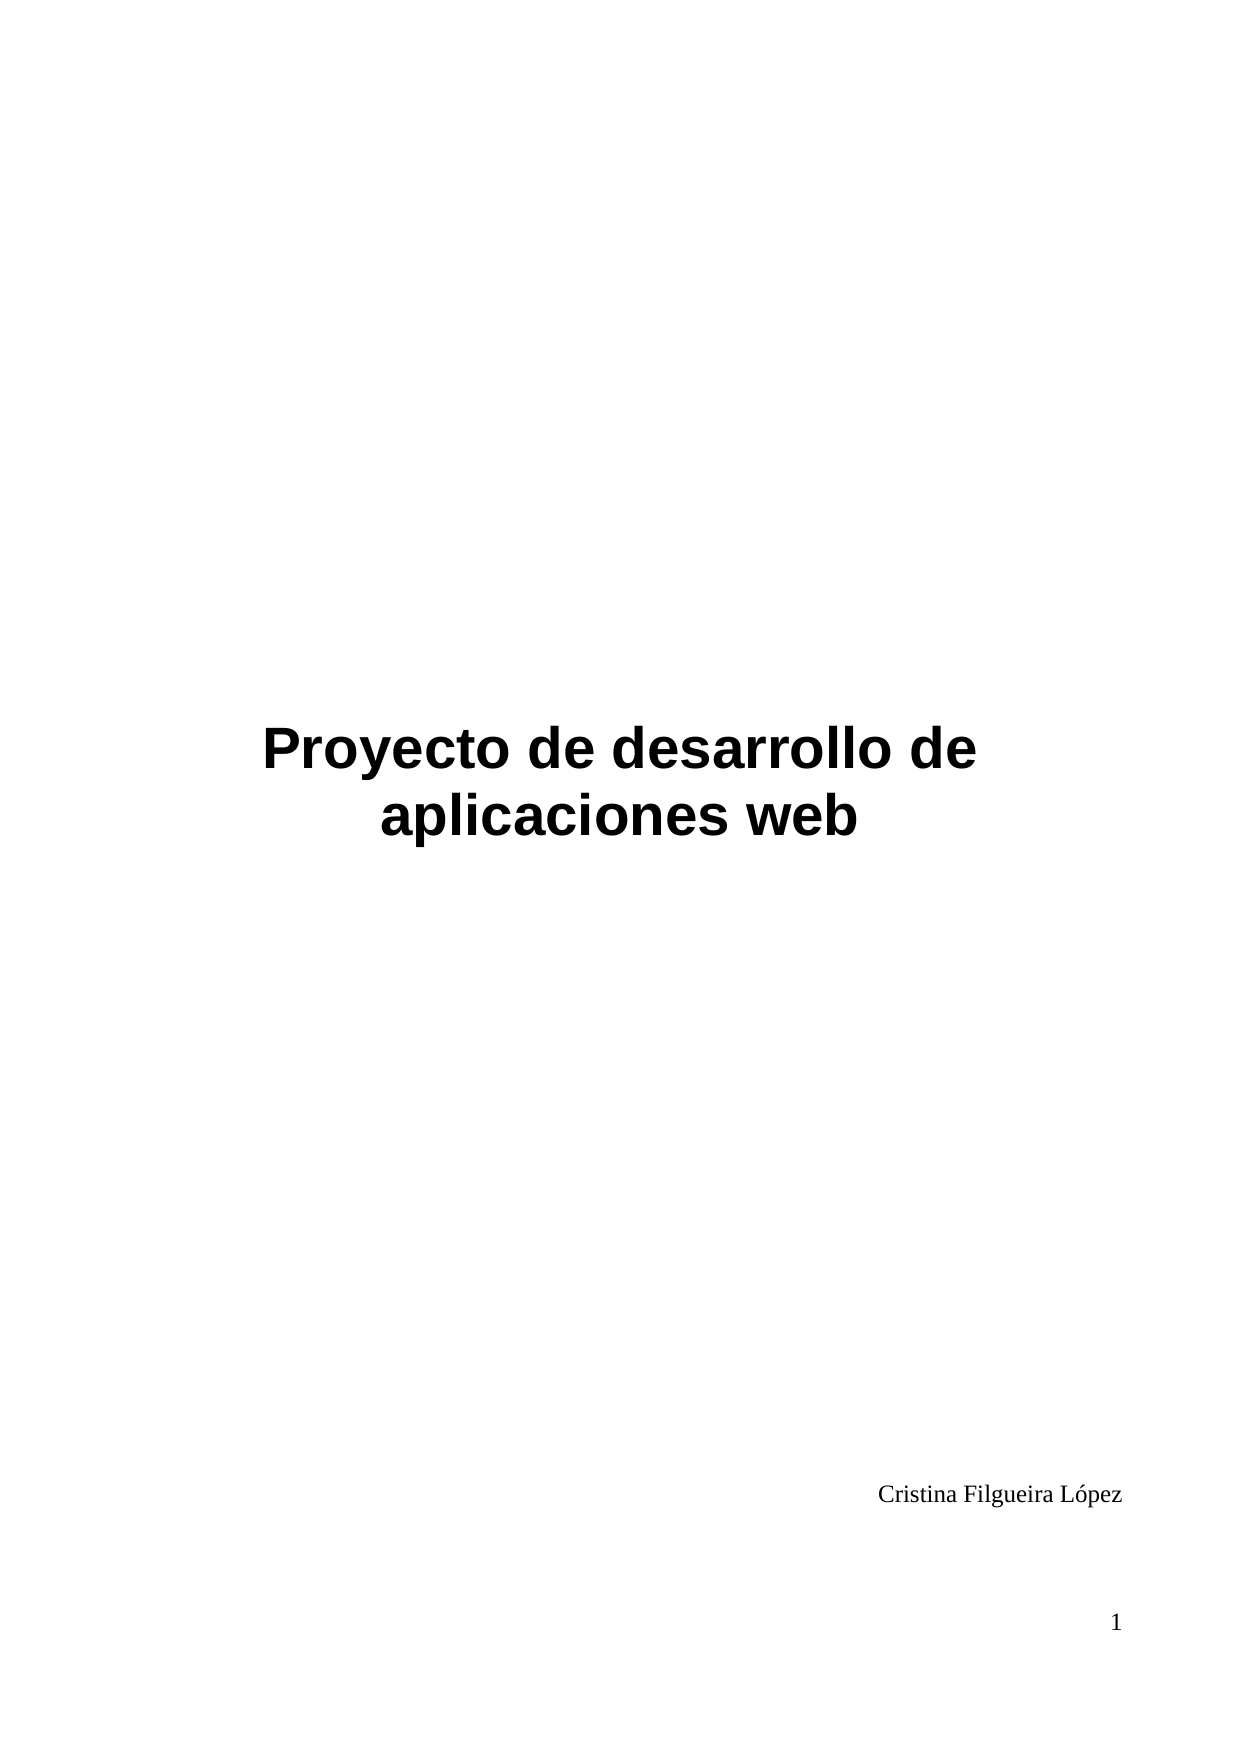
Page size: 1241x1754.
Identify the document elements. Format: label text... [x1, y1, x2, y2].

text Cristina Filgueira López [118, 1479, 1122, 1508]
title Proyecto de desarrollo de aplicaciones web [118, 714, 1122, 848]
